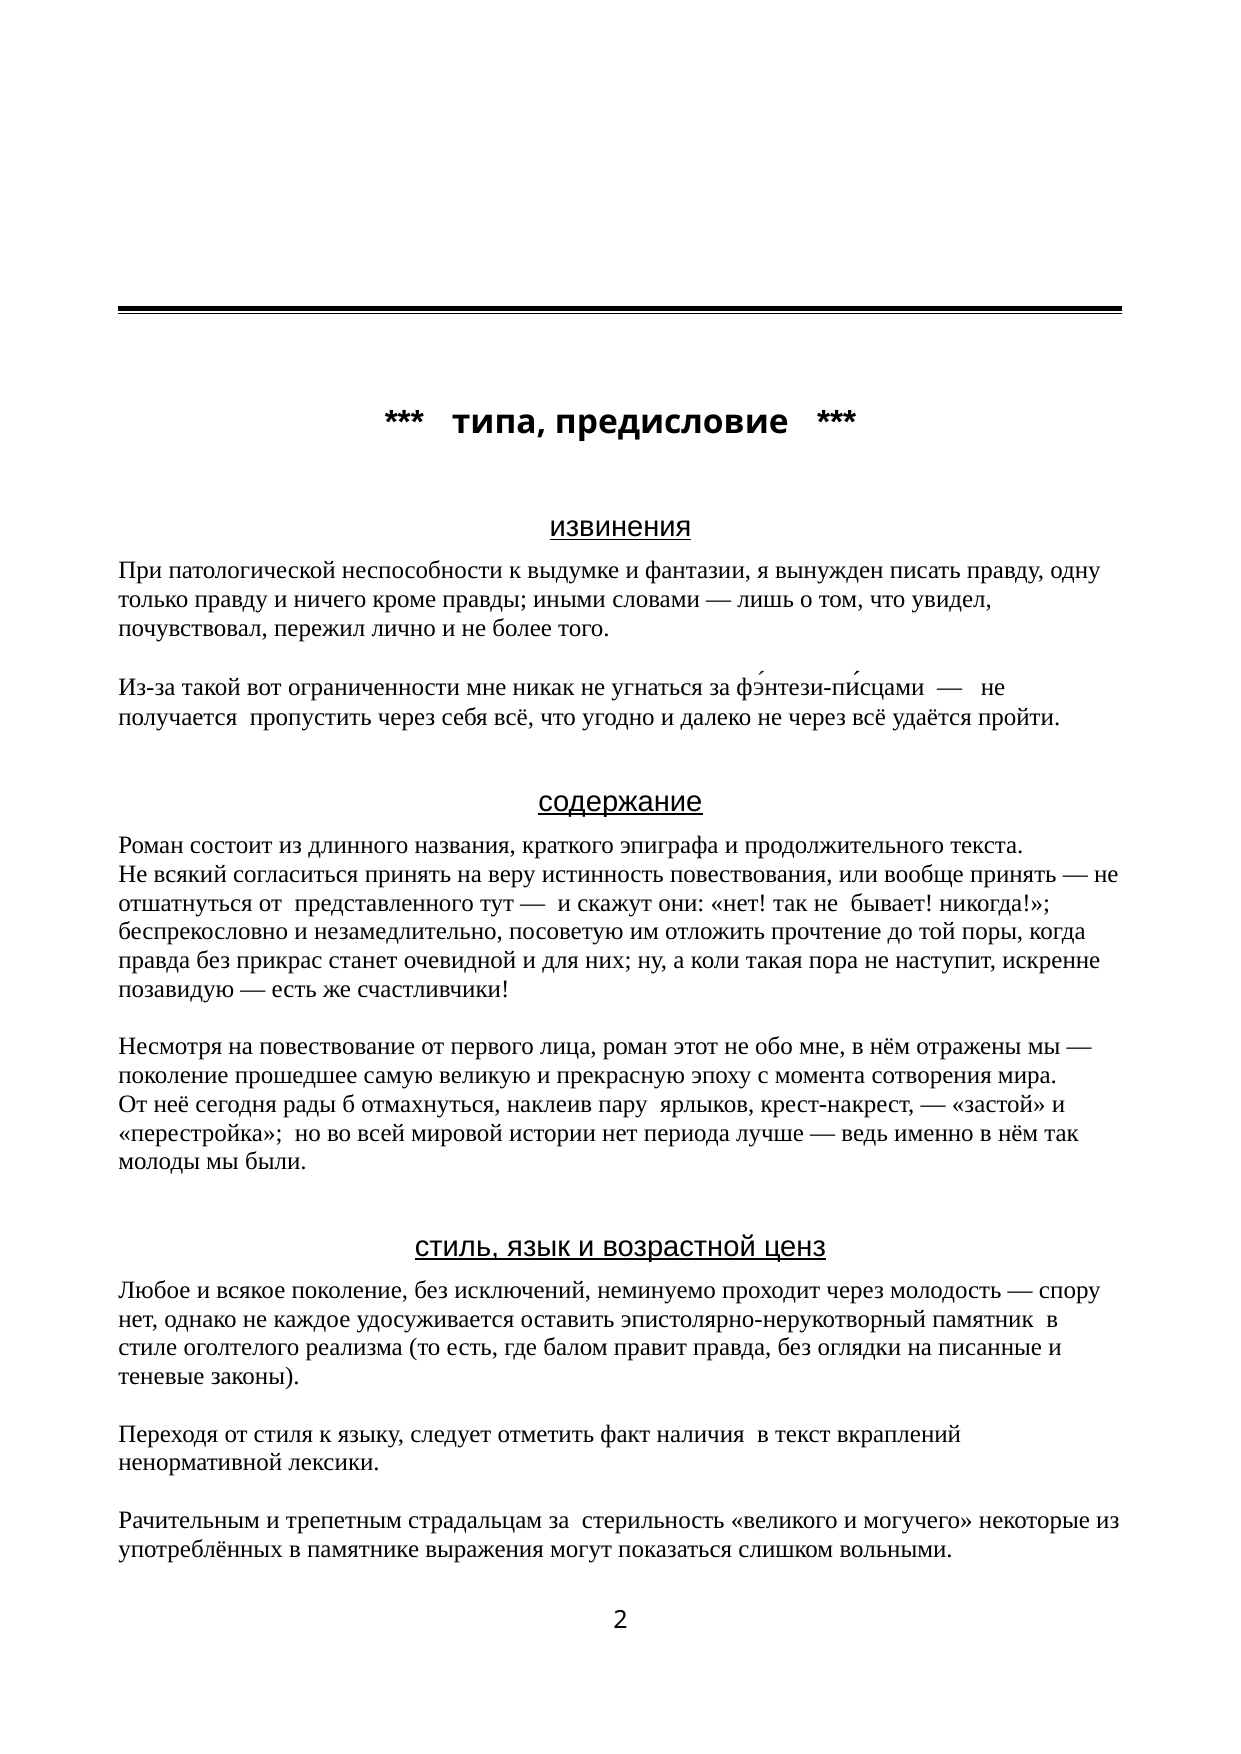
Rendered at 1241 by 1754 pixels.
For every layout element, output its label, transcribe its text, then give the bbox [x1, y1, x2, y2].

subtitle *** типа, предисловие *** [118, 397, 1122, 443]
text Роман состоит из длинного названия, краткого эпиграфа и продолжительного текста. [118, 830, 1122, 859]
text Рачительным и трепетным страдальцам за стерильность «великого и могучего» некоторые из употреблённых в памятнике выражения могут показаться слишком вольными. [118, 1505, 1122, 1562]
text Переходя от стиля к языку, следует отметить факт наличия в текст вкраплений ненормативной лексики. [118, 1419, 1122, 1476]
text Не всякий согласиться принять на веру истинность повествования, или вообще принять — не отшатнуться от представленного тут — и скажут они: «нет! так не бывает! никогда!»; беспрекословно и незамедлительно, посоветую им отложить прочтение до той поры, когда правда без прикрас станет очевидной и для них; ну, а коли такая пора не наступит, искренне позавидую — есть же счастливчики! [118, 859, 1122, 1003]
text Несмотря на повествование от первого лица, роман этот не обо мне, в нём отражены мы — поколение прошедшее самую великую и прекрасную эпоху с момента сотворения мира. [118, 1031, 1122, 1089]
subtitle стиль, язык и возрастной ценз [118, 1229, 1122, 1262]
text Из-за такой вот ограниченности мне никак не угнаться за фэ́нтези-пи́сцами — не получается пропустить через себя всё, что угодно и далеко не через всё удаётся пройти. [118, 670, 1122, 730]
text При патологической неспособности к выдумке и фантазии, я вынужден писать правду, одну только правду и ничего кроме правды; иными словами — лишь о том, что увидел, почувствовал, пережил лично и не более того. [118, 555, 1122, 642]
text От неё сегодня рады б отмахнуться, наклеив пару ярлыков, крест-накрест, — «застой» и «перестройка»; но во всей мировой истории нет периода лучше — ведь именно в нём так молоды мы были. [118, 1089, 1122, 1175]
text Любое и всякое поколение, без исключений, неминуемо проходит через молодость — спору нет, однако не каждое удосуживается оставить эпистолярно-нерукотворный памятник в стиле оголтелого реализма (то есть, где балом правит правда, без оглядки на писанные и теневые законы). [118, 1275, 1122, 1390]
subtitle извинения [118, 509, 1122, 543]
subtitle содержание [118, 784, 1122, 818]
